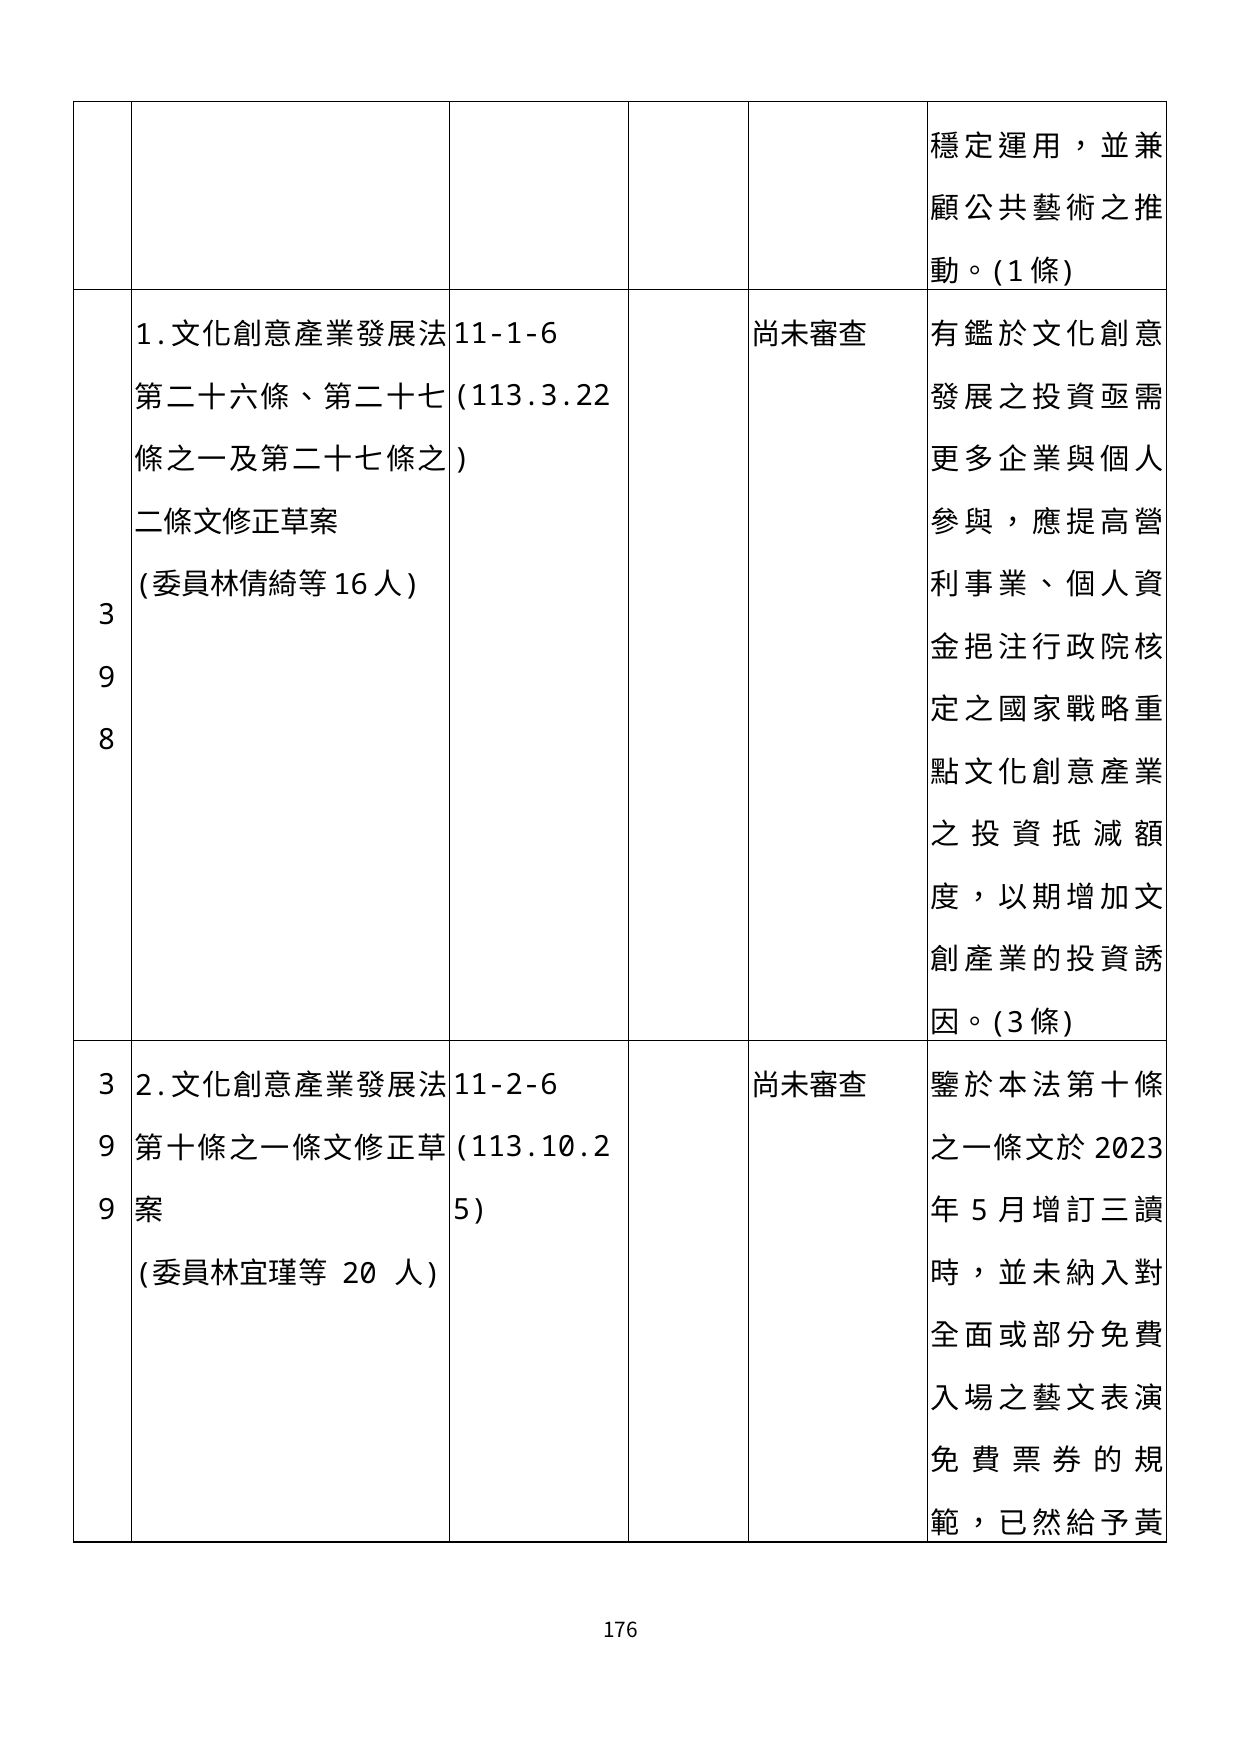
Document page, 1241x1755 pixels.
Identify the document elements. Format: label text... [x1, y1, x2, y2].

table_cell 11-2-6 (113.10.25) [450, 1041, 628, 1541]
table_cell 尚未審查 [749, 1041, 927, 1541]
table_cell [74, 290, 131, 1040]
table_cell 11-1-6 (113.3.22) [450, 290, 628, 1040]
table_cell 1.文化創意產業發展法第二十六條、第二十七條之一及第二十七條之二條文修正草案 (委員林倩綺等16人) [132, 290, 449, 1040]
table_cell 2.文化創意產業發展法第十條之一條文修正草案 (委員林宜瑾等 20 人) [132, 1041, 449, 1541]
table_cell [629, 1041, 748, 1541]
table_cell 鑒於本法第十條之一條文於2023年5月增訂三讀時，並未納入對全面或部分免費入場之藝文表演免費票券的規範，已然給予黃 [928, 1041, 1166, 1541]
table_cell [74, 102, 131, 289]
table_cell [629, 102, 748, 289]
table_cell 穩定運用，並兼顧公共藝術之推動。(1條) [928, 102, 1166, 289]
table_cell 有鑑於文化創意發展之投資亟需更多企業與個人參與，應提高營利事業、個人資金挹注行政院核定之國家戰略重點文化創意產業之投資抵減額度，以期增加文創產業的投資誘因。(3條) [928, 290, 1166, 1040]
table_cell 尚未審查 [749, 290, 927, 1040]
table_cell [132, 102, 449, 289]
table_cell [450, 102, 628, 289]
table_cell [749, 102, 927, 289]
table_cell [629, 290, 748, 1040]
table_cell [74, 1041, 131, 1541]
